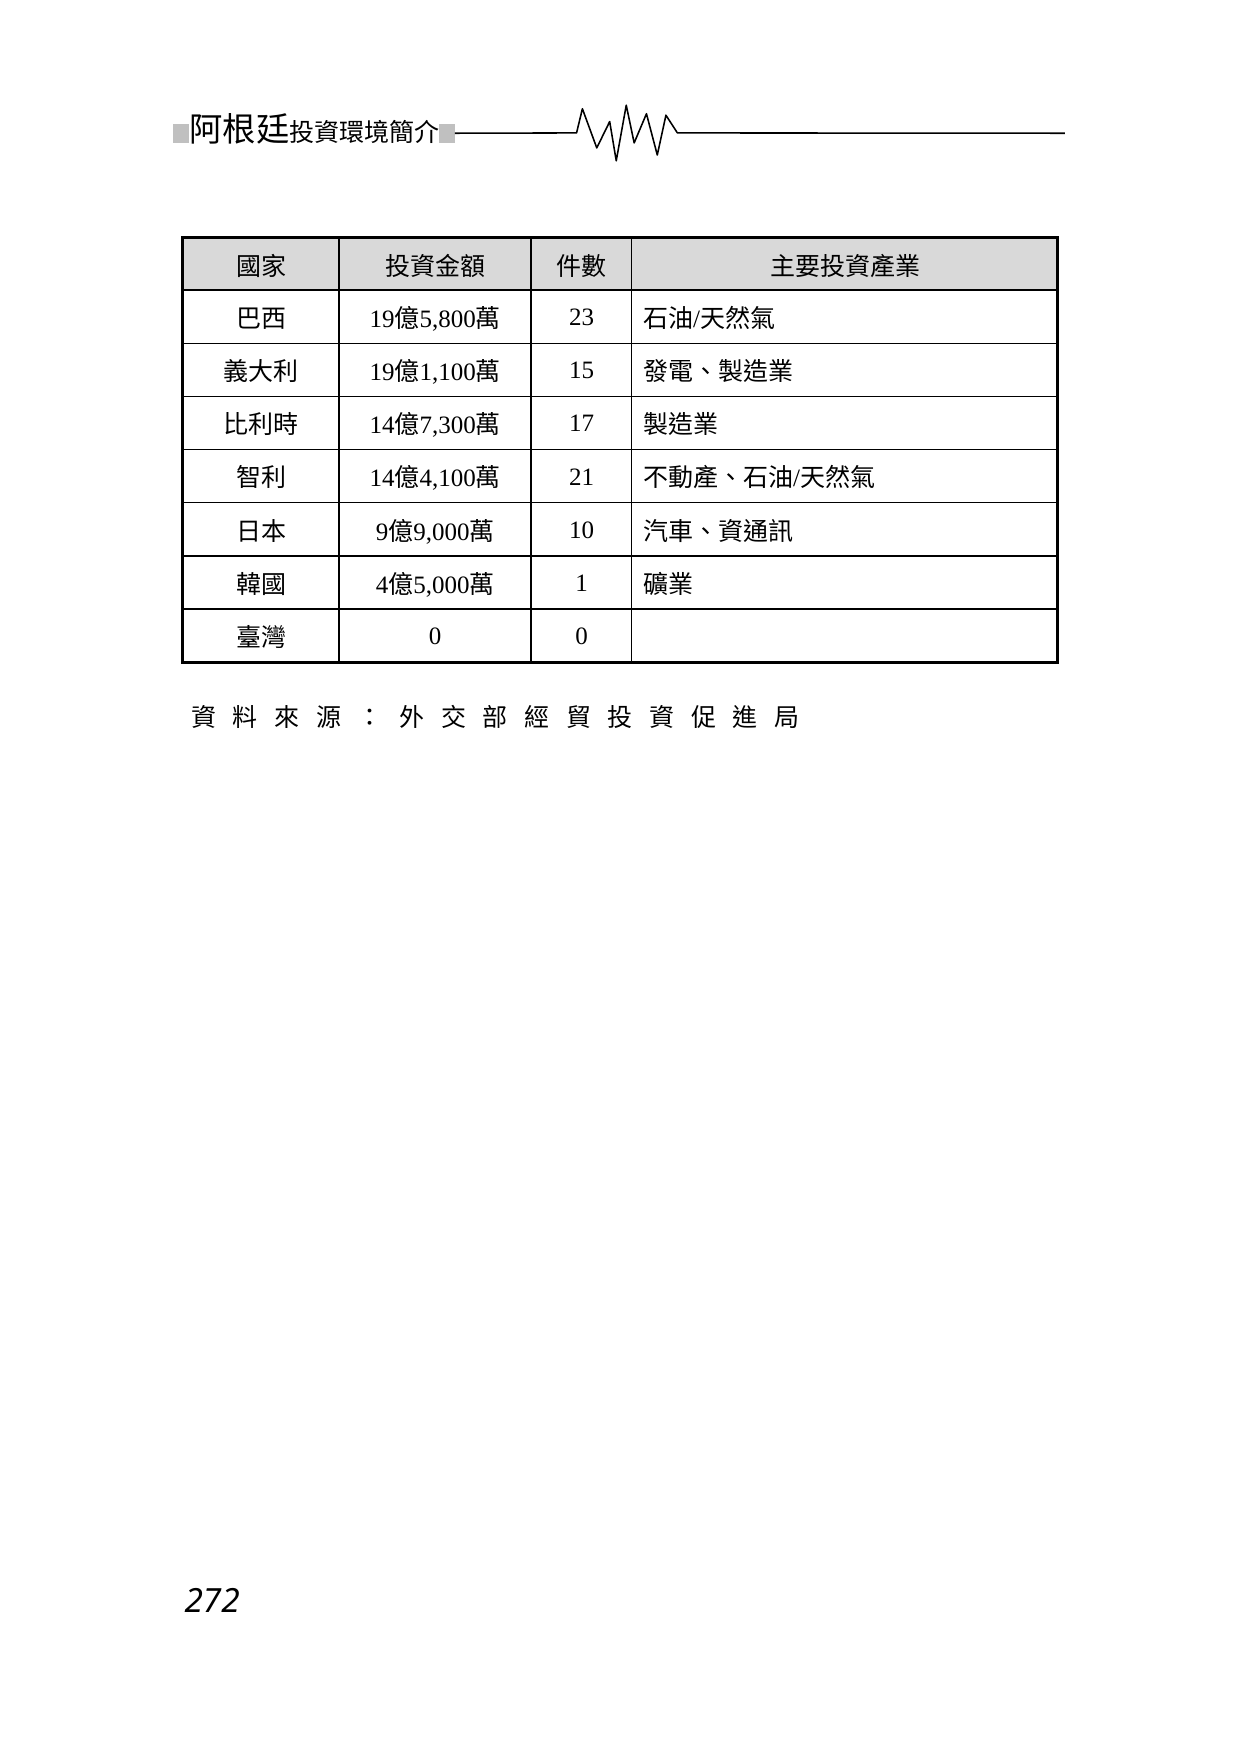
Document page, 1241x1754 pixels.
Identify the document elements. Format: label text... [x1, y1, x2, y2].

table_cell 9億9,000萬 [340, 503, 530, 555]
table_cell 0 [532, 610, 631, 661]
table_cell 義大利 [184, 344, 338, 396]
table_cell 17 [532, 397, 631, 449]
table_cell 巴西 [184, 291, 338, 342]
table_cell 汽車、資通訊 [632, 503, 1056, 555]
table_cell 15 [532, 344, 631, 396]
table_cell 比利時 [184, 397, 338, 449]
table_header 主要投資產業 [632, 239, 1056, 289]
table_cell 19億1,100萬 [340, 344, 530, 396]
table_cell 智利 [184, 450, 338, 502]
text 資料來源：外交部經貿投資促進局 [183, 674, 1058, 736]
table_cell 礦業 [632, 557, 1056, 608]
table_header 國家 [184, 239, 338, 289]
table_cell 0 [340, 610, 530, 661]
table_cell 14億4,100萬 [340, 450, 530, 502]
table_cell 製造業 [632, 397, 1056, 449]
table_cell [632, 610, 1056, 661]
table_cell 4億5,000萬 [340, 557, 530, 608]
table_cell 日本 [184, 503, 338, 555]
table_cell 韓國 [184, 557, 338, 608]
table_cell 發電、製造業 [632, 344, 1056, 396]
table_cell 10 [532, 503, 631, 555]
table_cell 1 [532, 557, 631, 608]
table_cell 石油/天然氣 [632, 291, 1056, 342]
table_header 投資金額 [340, 239, 530, 289]
table_cell 19億5,800萬 [340, 291, 530, 342]
table_cell 臺灣 [184, 610, 338, 661]
table_header 件數 [532, 239, 631, 289]
table_cell 21 [532, 450, 631, 502]
table_cell 23 [532, 291, 631, 342]
table_cell 14億7,300萬 [340, 397, 530, 449]
table_cell 不動產、石油/天然氣 [632, 450, 1056, 502]
